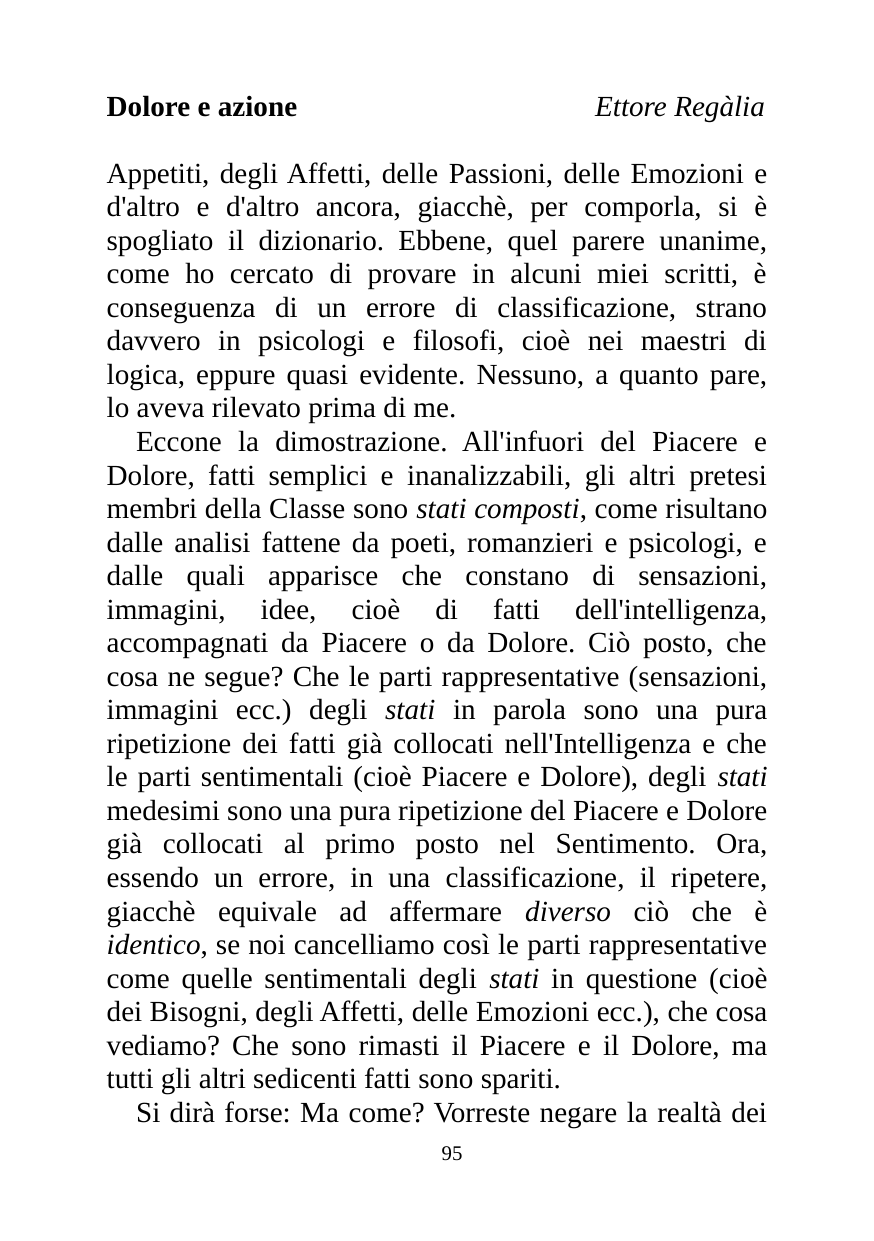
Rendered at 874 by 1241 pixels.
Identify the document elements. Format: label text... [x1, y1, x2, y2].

text Appetiti, degli Affetti, delle Passioni, delle Emozioni e d'altro e d'altro ancora, giacchè, per comporla, si è spogliato il dizionario. Ebbene, quel parere unanime, come ho cercato di provare in alcuni miei scritti, è conseguenza di un errore di classificazione, strano davvero in psicologi e filosofi, cioè nei maestri di logica, eppure quasi evidente. Nessuno, a quanto pare, lo aveva rilevato prima di me. [106, 156, 768, 424]
text Eccone la dimostrazione. All'infuori del Piacere e Dolore, fatti semplici e inanalizzabili, gli altri pretesi membri della Classe sono stati composti, come risultano dalle analisi fattene da poeti, romanzieri e psicologi, e dalle quali apparisce che constano di sensazioni, immagini, idee, cioè di fatti dell'intelligenza, accompagnati da Piacere o da Dolore. Ciò posto, che cosa ne segue? Che le parti rappresentative (sensazioni, immagini ecc.) degli stati in parola sono una pura ripetizione dei fatti già collocati nell'Intelligenza e che le parti sentimentali (cioè Piacere e Dolore), degli stati medesimi sono una pura ripetizione del Piacere e Dolore già collocati al primo posto nel Sentimento. Ora, essendo un errore, in una classificazione, il ripetere, giacchè equivale ad affermare diverso ciò che è identico, se noi cancelliamo così le parti rappresentative come quelle sentimentali degli stati in questione (cioè dei Bisogni, degli Affetti, delle Emozioni ecc.), che cosa vediamo? Che sono rimasti il Piacere e il Dolore, ma tutti gli altri sedicenti fatti sono spariti. [106, 424, 768, 1095]
text Si dirà forse: Ma come? Vorreste negare la realtà dei [106, 1095, 768, 1128]
